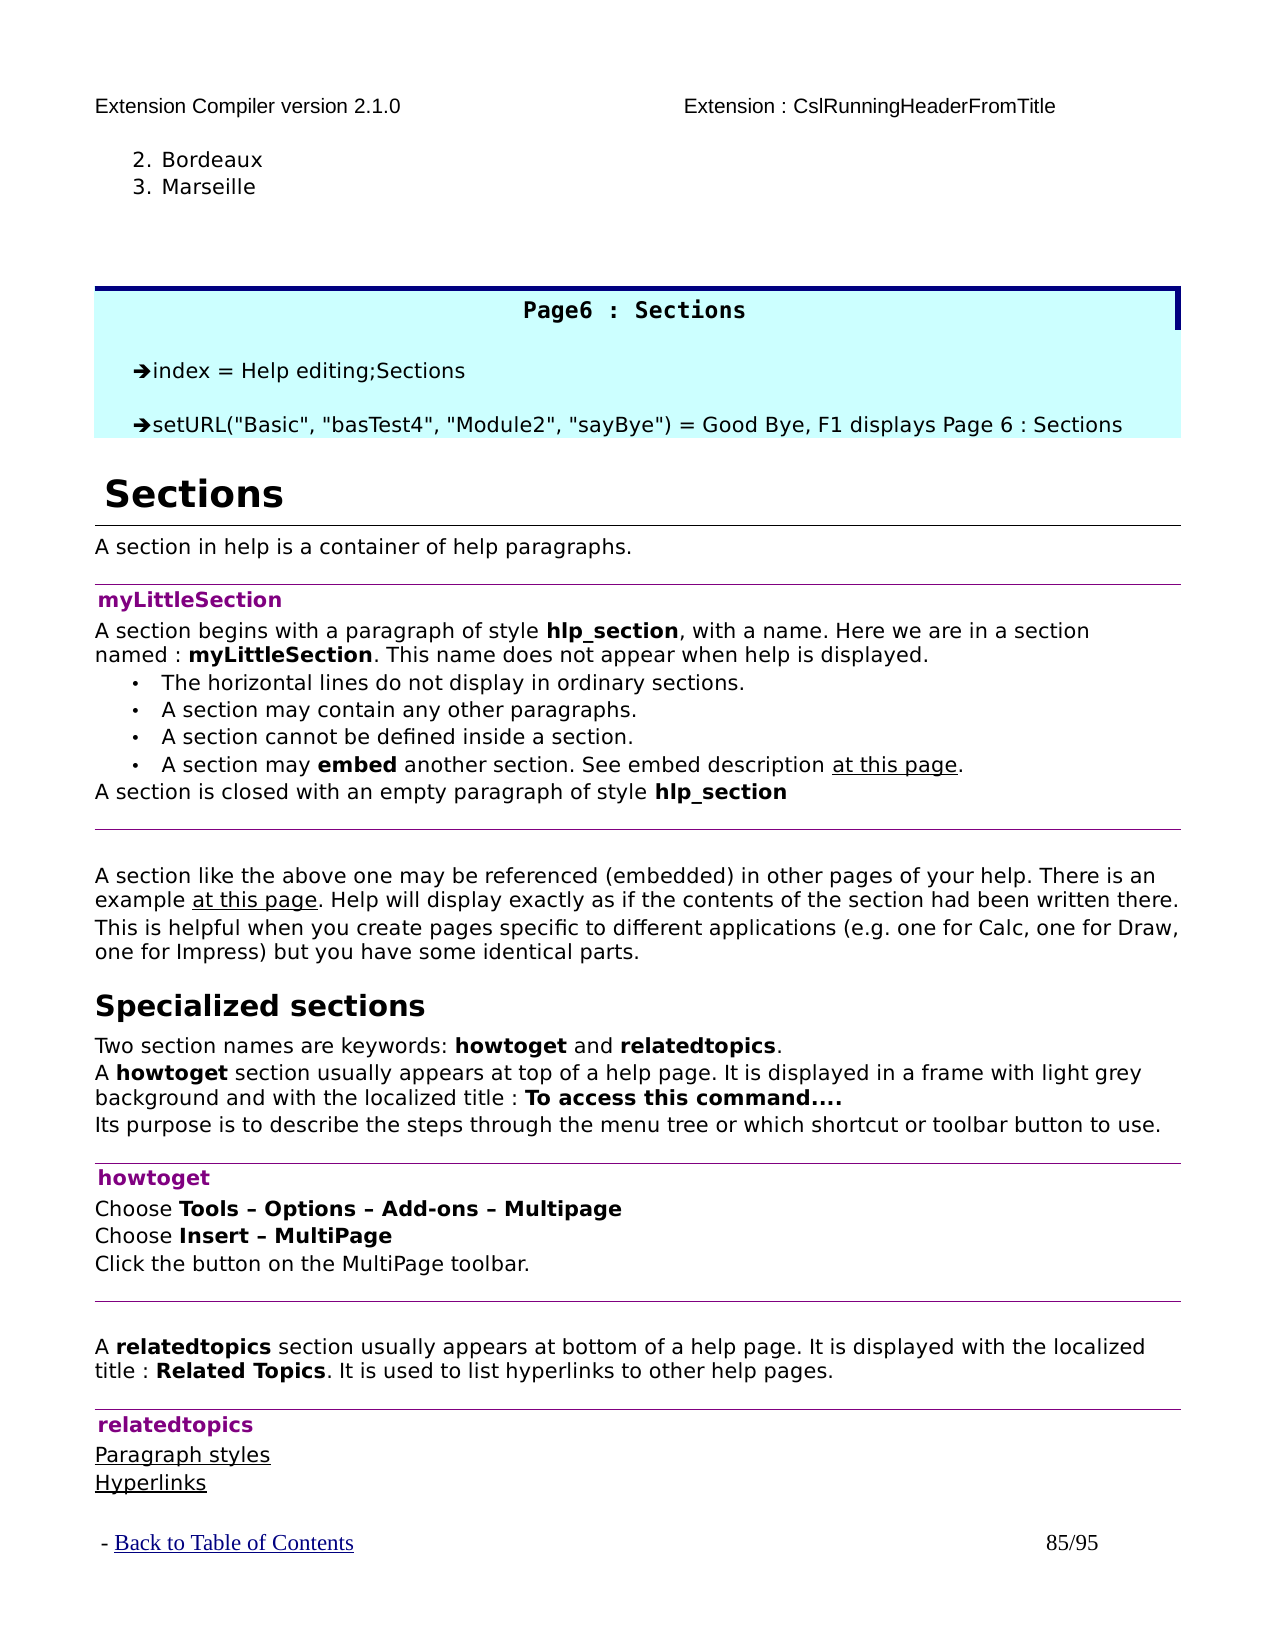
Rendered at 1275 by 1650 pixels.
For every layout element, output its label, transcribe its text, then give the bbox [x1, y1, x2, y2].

text A howtoget section usually appears at top of a help page. It is displayed in a frame with light grey background and with the localized title : To access this command.... [94, 1061, 1181, 1110]
text Hyperlinks [94, 1470, 1181, 1495]
list index = Help editing;Sections [94, 359, 1181, 384]
text A section like the above one may be referenced (embedded) in other pages of your help. There is an example at this page. Help will display exactly as if the contents of the section had been written there. [94, 864, 1181, 913]
text Paragraph styles [94, 1443, 1181, 1467]
text Two section names are keywords: howtoget and relatedtopics. [94, 1034, 1181, 1058]
text A section in help is a container of help paragraphs. [94, 535, 1181, 559]
list setURL("Basic", "basTest4", "Module2", "sayBye") = Good Bye, F1 displays Page 6 : Sections [94, 413, 1181, 438]
text myLittleSection [94, 585, 1181, 616]
text A section begins with a paragraph of style hlp_section, with a name. Here we are in a section named : myLittleSection. This name does not appear when help is displayed. [94, 619, 1181, 668]
list The horizontal lines do not display in ordinary sections. [132, 671, 1181, 695]
text Specialized sections [94, 989, 1181, 1023]
list A section may embed another section. See embed description at this page. [132, 753, 1181, 777]
list Marseille [132, 175, 1181, 199]
list A section may contain any other paragraphs. [132, 698, 1181, 722]
text howtoget [94, 1164, 1181, 1194]
text relatedtopics [94, 1410, 1181, 1440]
text Click the button on the MultiPage toolbar. [94, 1251, 1181, 1276]
text Choose Insert – MultiPage [94, 1224, 1181, 1248]
text A section is closed with an empty paragraph of style hlp_section [94, 780, 1181, 804]
text This is helpful when you create pages specific to different applications (e.g. one for Calc, one for Draw, one for Impress) but you have some identical parts. [94, 916, 1181, 964]
text A relatedtopics section usually appears at bottom of a help page. It is displayed with the localized title : Related Topics. It is used to list hyperlinks to other help pages. [94, 1335, 1181, 1384]
text Choose Tools – Options – Add-ons – Multipage [94, 1197, 1181, 1221]
text Sections [94, 463, 1181, 526]
list Bordeaux [132, 147, 1181, 172]
list A section cannot be defined inside a section. [132, 725, 1181, 750]
text Page6 : Sections [94, 287, 1175, 330]
text Its purpose is to describe the steps through the menu tree or which shortcut or toolbar button to use. [94, 1113, 1181, 1138]
